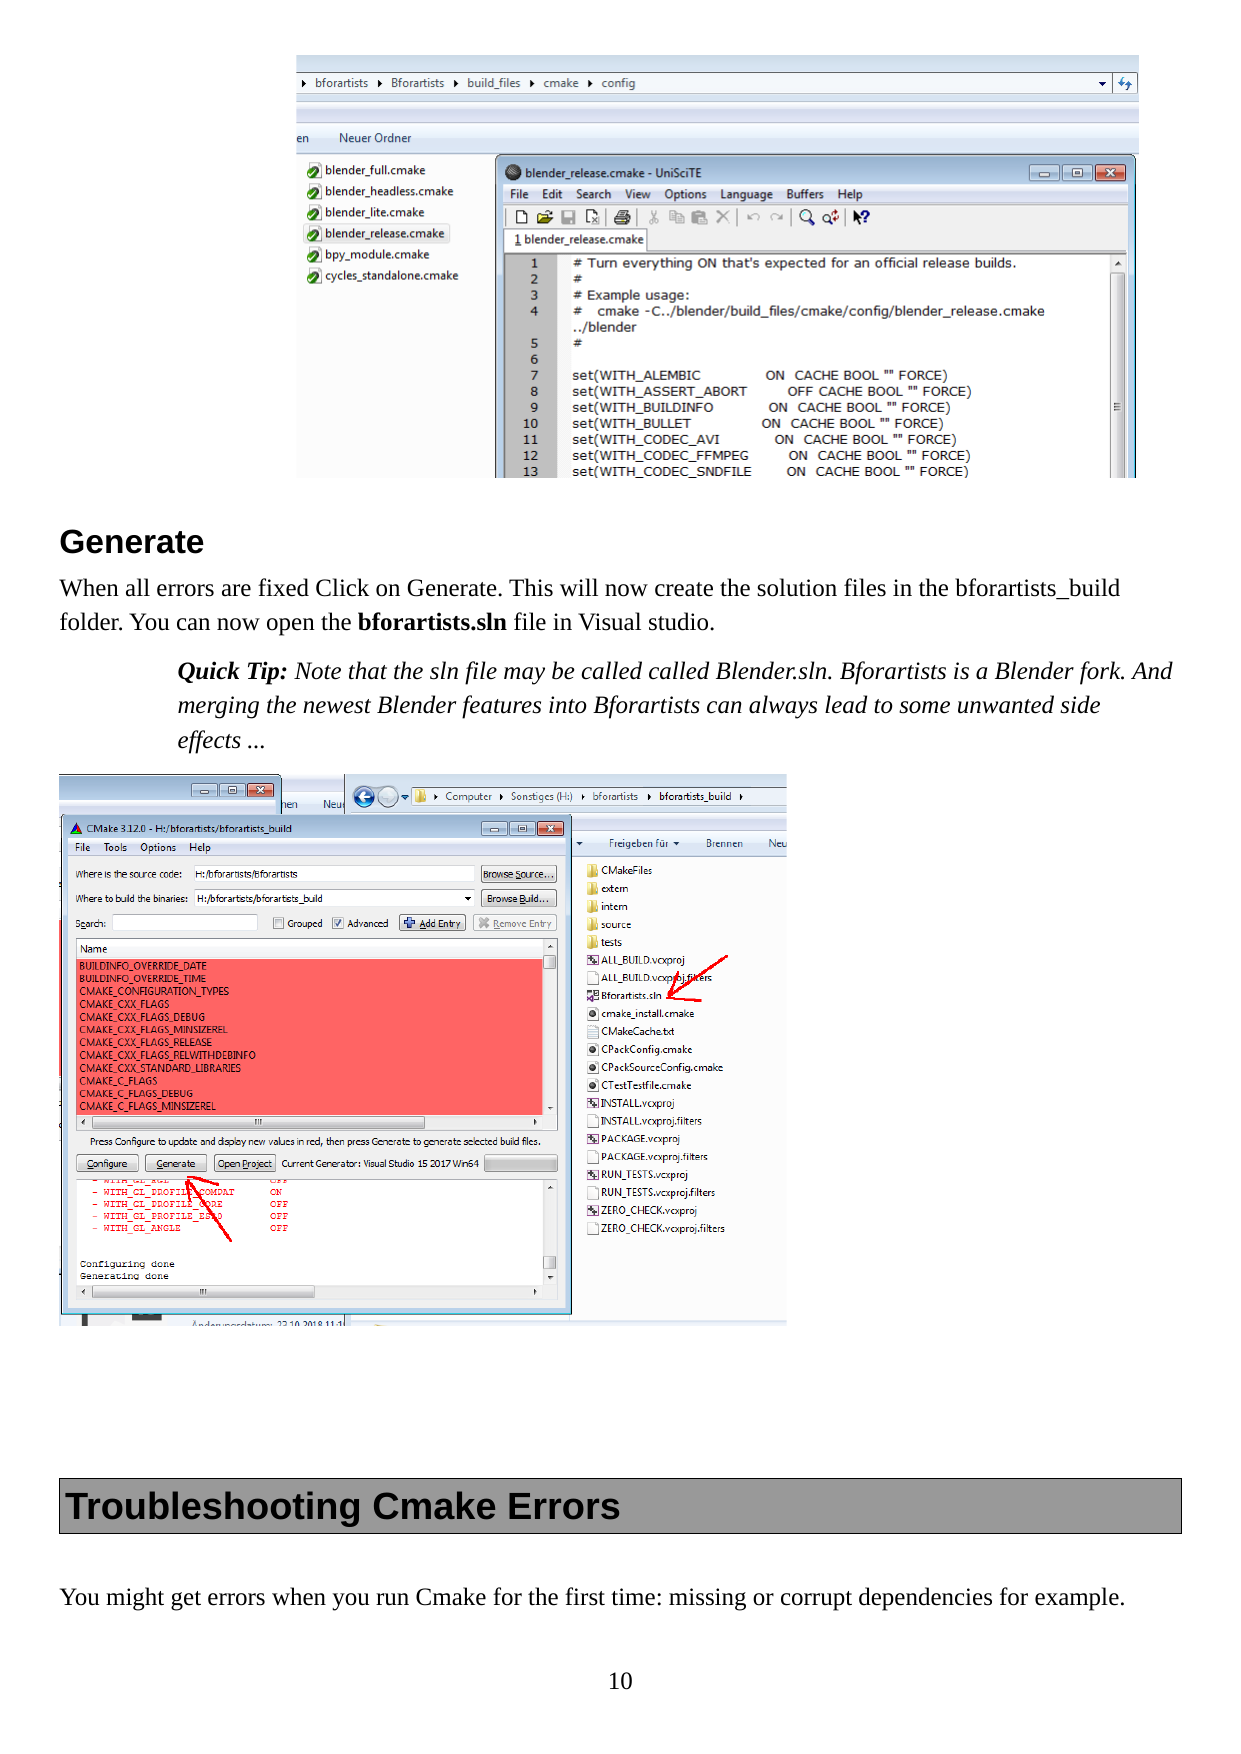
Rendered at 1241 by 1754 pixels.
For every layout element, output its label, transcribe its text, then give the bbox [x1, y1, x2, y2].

picture [59, 774, 787, 1326]
picture [296, 55, 1139, 478]
text When all errors are fixed Click on Generate. This will now create the solution files in the bforartists_build folder. You can now open the bforartists.sln file in Visual studio. [59, 573, 1181, 636]
subtitle Generate [59, 521, 1181, 560]
table_header Troubleshooting Cmake Errors [60, 1479, 1181, 1533]
text You might get errors when you run Cmake for the first time: missing or corrupt dependencies for example. [59, 1582, 1181, 1611]
text Quick Tip: Note that the sln file may be called called Blender.sln. Bforartists is a Blender fork. And merging the newest Blender features into Bforartists can always lead to some unwanted side effects ... [177, 656, 1181, 754]
